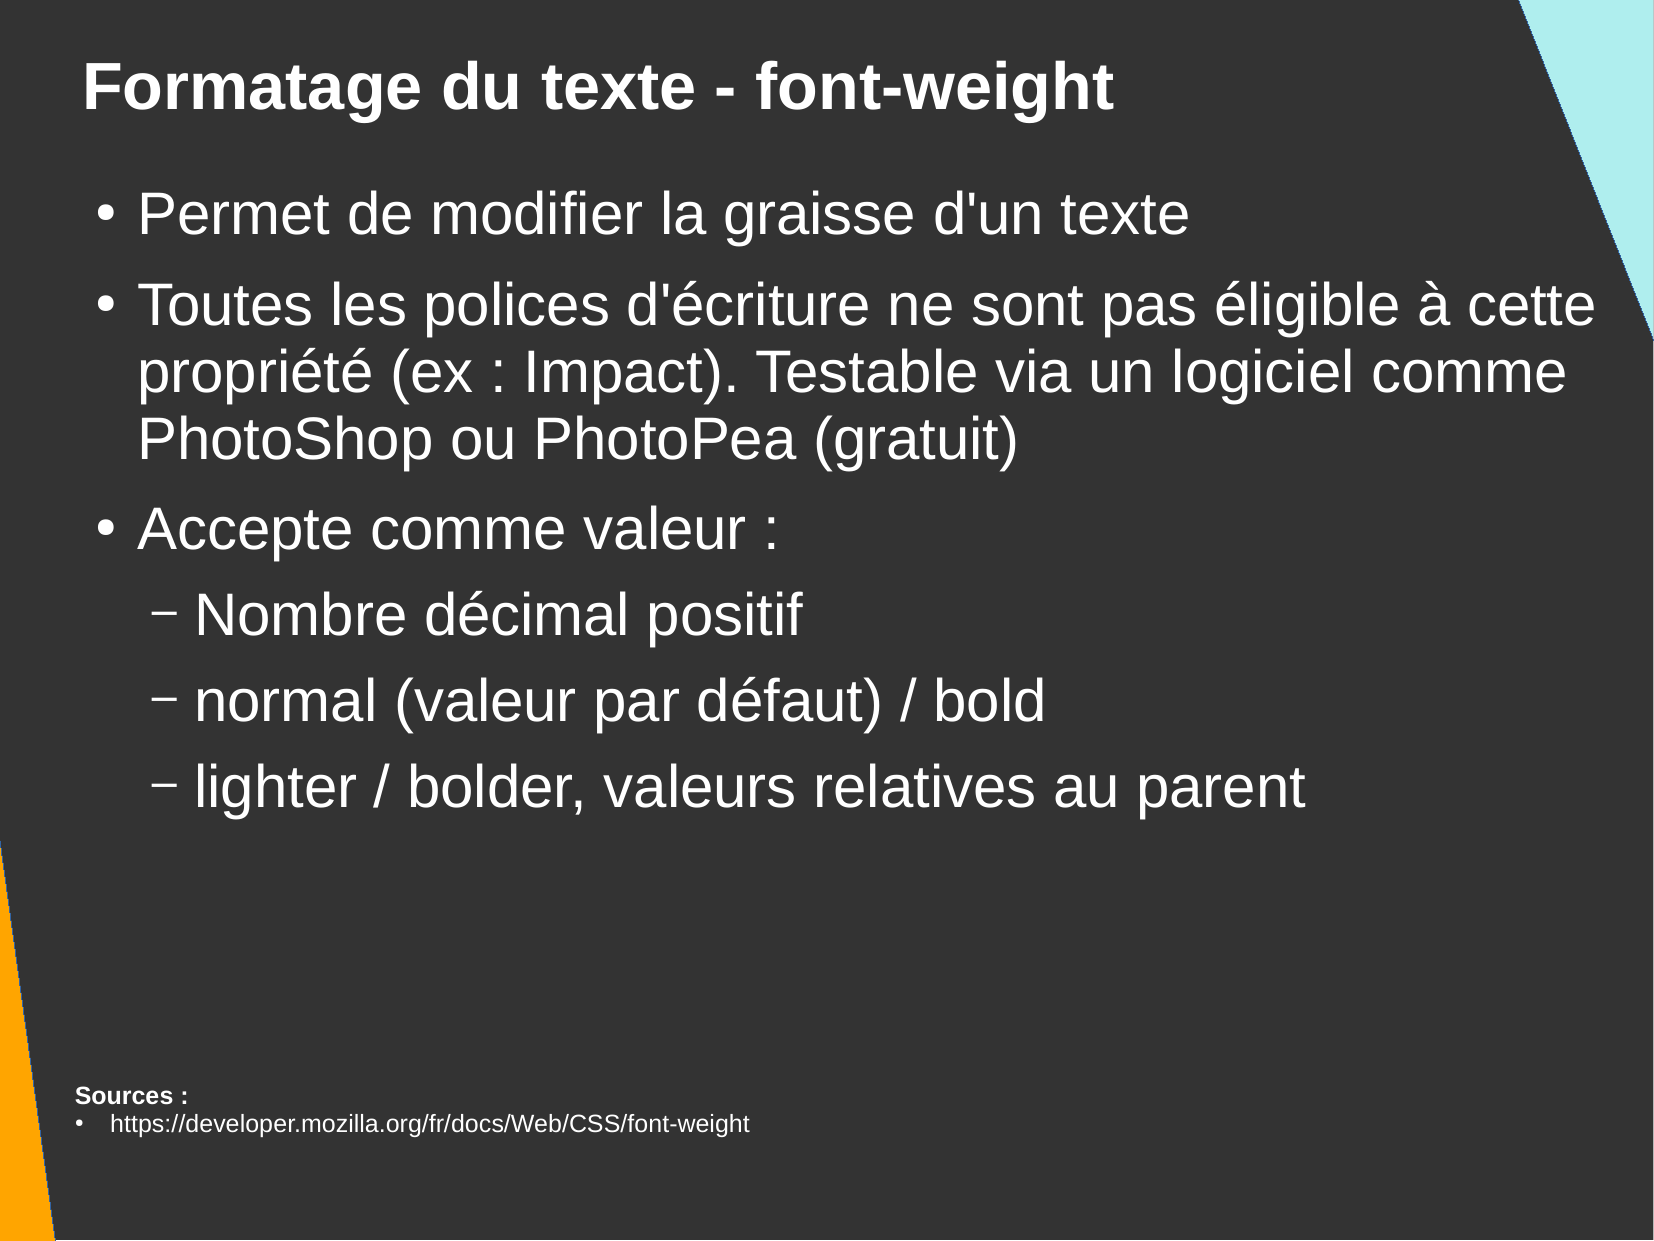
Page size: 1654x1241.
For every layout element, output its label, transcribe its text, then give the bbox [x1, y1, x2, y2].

list Permet de modifier la graisse d'un texte Toutes les polices d'écriture ne sont pas éligible à cette propriété (ex : Impact). Testable via un logiciel comme PhotoShop ou PhotoPea (gratuit) Accepte comme valeur : Nombre décimal positif normal (valeur par défaut) / bold lighter / bolder, valeurs relatives au parent [80, 180, 1605, 827]
text_box [0, 840, 56, 1241]
text_box Sources : https://developer.mozilla.org/fr/docs/Web/CSS/font-weight [60, 1074, 1546, 1241]
title Formatage du texte - font-weight [82, 49, 1571, 152]
text_box [1518, 0, 1654, 341]
